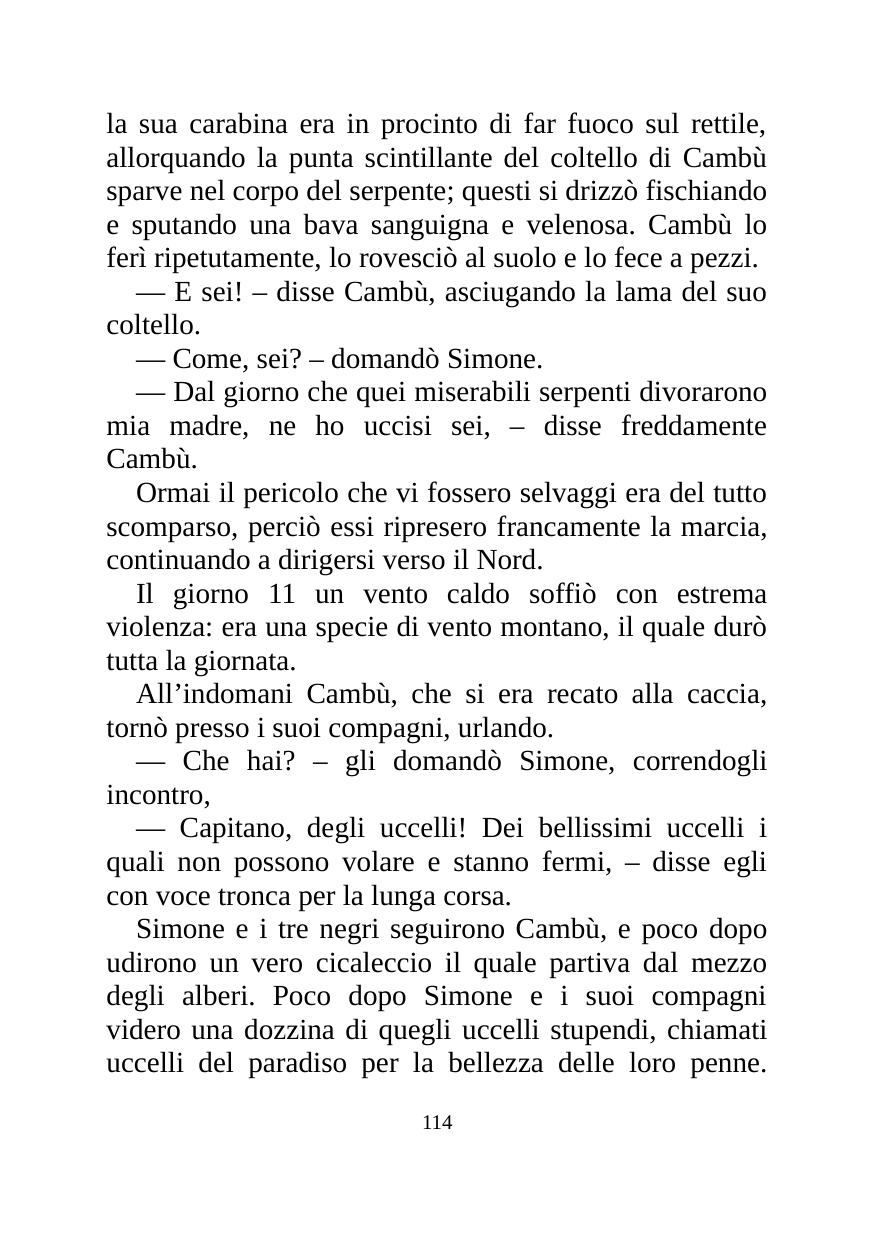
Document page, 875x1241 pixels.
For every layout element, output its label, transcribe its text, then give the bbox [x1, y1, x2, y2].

text — Dal giorno che quei miserabili serpenti divorarono mia madre, ne ho uccisi sei, – disse freddamente Cambù. [106, 374, 768, 475]
text Simone e i tre negri seguirono Cambù, e poco dopo udirono un vero cicaleccio il quale partiva dal mezzo degli alberi. Poco dopo Simone e i suoi compagni videro una dozzina di quegli uccelli stupendi, chiamati uccelli del paradiso per la bellezza delle loro penne. [106, 911, 768, 1079]
text — Capitano, degli uccelli! Dei bellissimi uccelli i quali non possono volare e stanno fermi, – disse egli con voce tronca per la lunga corsa. [106, 811, 768, 911]
text — E sei! – disse Cambù, asciugando la lama del suo coltello. [106, 274, 768, 341]
text — Che hai? – gli domandò Simone, correndogli incontro, [106, 743, 768, 811]
text Il giorno 11 un vento caldo soffiò con estrema violenza: era una specie di vento montano, il quale durò tutta la giornata. [106, 576, 768, 676]
text la sua carabina era in procinto di far fuoco sul rettile, allorquando la punta scintillante del coltello di Cambù sparve nel corpo del serpente; questi si drizzò fischiando e sputando una bava sanguigna e velenosa. Cambù lo ferì ripetutamente, lo rovesciò al suolo e lo fece a pezzi. [106, 106, 768, 274]
text Ormai il pericolo che vi fossero selvaggi era del tutto scomparso, perciò essi ripresero francamente la marcia, continuando a dirigersi verso il Nord. [106, 475, 768, 576]
text — Come, sei? – domandò Simone. [106, 341, 768, 374]
text All’indomani Cambù, che si era recato alla caccia, tornò presso i suoi compagni, urlando. [106, 676, 768, 743]
